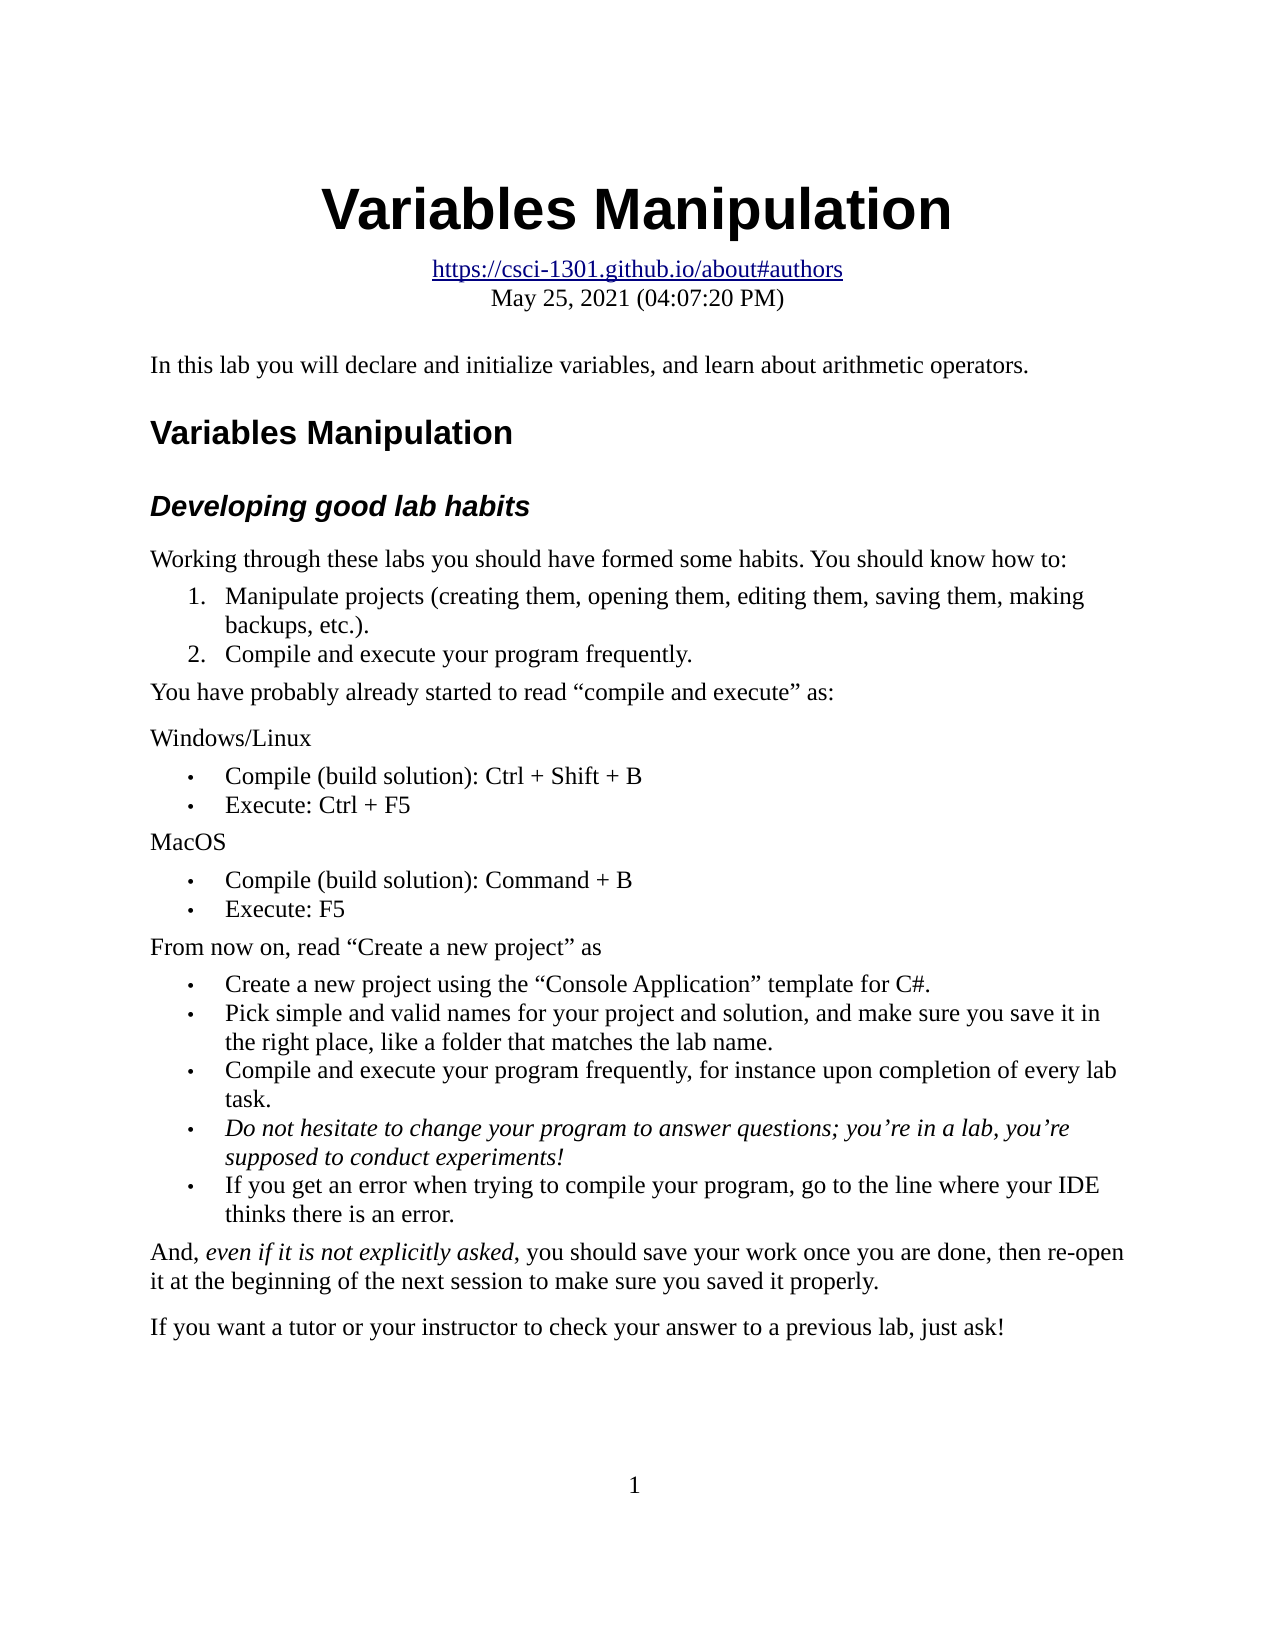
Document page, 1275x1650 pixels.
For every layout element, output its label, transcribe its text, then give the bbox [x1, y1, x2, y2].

list Execute: Ctrl + F5 [187, 790, 1125, 818]
list Manipulate projects (creating them, opening them, editing them, saving them, making backups, etc.). [187, 581, 1125, 639]
list Execute: F5 [187, 894, 1125, 923]
title Variables Manipulation [150, 175, 1125, 242]
subtitle Developing good lab habits [150, 489, 1125, 522]
text Working through these labs you should have formed some habits. You should know how to: [150, 544, 1125, 572]
list Create a new project using the “Console Application” template for C#. [187, 969, 1125, 998]
list Pick simple and valid names for your project and solution, and make sure you save it in the right place, like a folder that matches the lab name. [187, 998, 1125, 1056]
text And, even if it is not explicitly asked, you should save your work once you are done, then re-open it at the beginning of the next session to make sure you saved it properly. [150, 1237, 1125, 1294]
list Do not hesitate to change your program to answer questions; you’re in a lab, you’re supposed to conduct experiments! [187, 1113, 1125, 1171]
subtitle Variables Manipulation [150, 412, 1125, 451]
text Windows/Linux [150, 723, 1125, 752]
text If you want a tutor or your instructor to check your answer to a previous lab, just ask! [150, 1312, 1125, 1341]
text MacOS [150, 827, 1125, 856]
list Compile and execute your program frequently. [187, 639, 1125, 668]
text May 25, 2021 (04:07:20 PM) [150, 283, 1125, 312]
list Compile (build solution): Command + B [187, 865, 1125, 894]
list Compile and execute your program frequently, for instance upon completion of every lab task. [187, 1056, 1125, 1113]
text In this lab you will declare and initialize variables, and learn about arithmetic operators. [150, 350, 1125, 378]
text From now on, read “Create a new project” as [150, 932, 1125, 960]
text You have probably already started to read “compile and execute” as: [150, 677, 1125, 705]
list If you get an error when trying to compile your program, go to the line where your IDE thinks there is an error. [187, 1171, 1125, 1228]
list Compile (build solution): Ctrl + Shift + B [187, 761, 1125, 790]
text https://csci-1301.github.io/about#authors [150, 254, 1125, 283]
